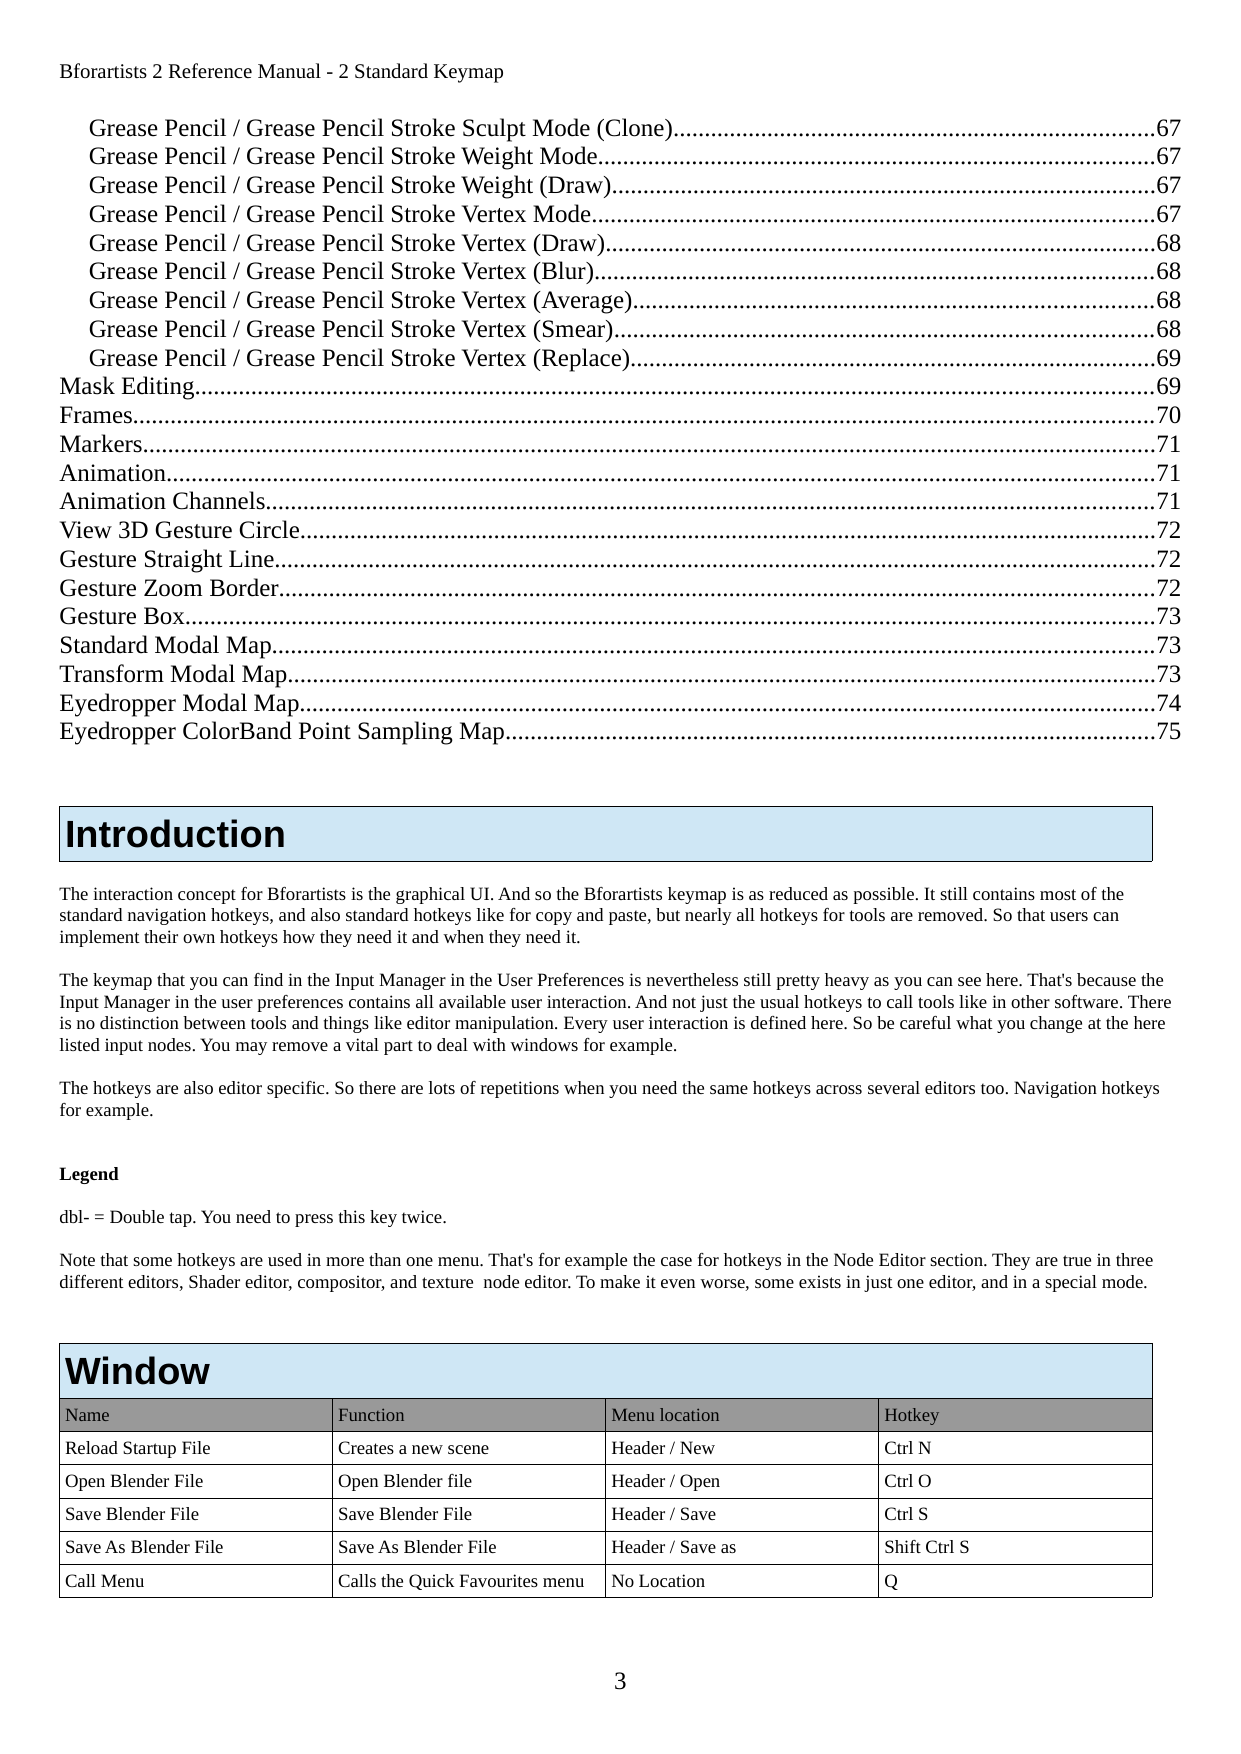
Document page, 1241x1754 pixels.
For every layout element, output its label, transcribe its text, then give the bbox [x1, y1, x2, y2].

text Grease Pencil / Grease Pencil Stroke Sculpt Mode (Clone) 67 [88, 113, 1181, 141]
table_cell Hotkey [879, 1399, 1152, 1431]
table_cell Header / New [606, 1432, 878, 1464]
text Grease Pencil / Grease Pencil Stroke Vertex (Average) 68 [88, 285, 1181, 314]
text The interaction concept for Bforartists is the graphical UI. And so the Bforartists keymap is as reduced as possible. It still contains most of the standard navigation hotkeys, and also standard hotkeys like for copy and paste, but nearly all hotkeys for tools are removed. So that users can implement their own hotkeys how they need it and when they need it. [59, 883, 1181, 947]
table_cell Q [879, 1565, 1152, 1597]
text Eyedropper Modal Map 74 [59, 688, 1181, 716]
table_cell Ctrl N [879, 1432, 1152, 1464]
text Markers 71 [59, 429, 1181, 458]
text Transform Modal Map 73 [59, 659, 1181, 688]
table_cell No Location [606, 1565, 878, 1597]
table_cell Header / Save [606, 1499, 878, 1531]
text The keymap that you can find in the Input Manager in the User Preferences is nevertheless still pretty heavy as you can see here. That's because the Input Manager in the user preferences contains all available user interaction. And not just the usual hotkeys to call tools like in other software. There is no distinction between tools and things like editor manipulation. Every user interaction is defined here. So be careful what you change at the here listed input nodes. You may remove a vital part to deal with windows for example. [59, 969, 1181, 1055]
table_cell Calls the Quick Favourites menu [333, 1565, 605, 1597]
table_cell Save Blender File [333, 1499, 605, 1531]
table_cell Call Menu [60, 1565, 332, 1597]
table_cell Function [333, 1399, 605, 1431]
table_cell Reload Startup File [60, 1432, 332, 1464]
table_cell Header / Open [606, 1465, 878, 1497]
table_cell Open Blender File [60, 1465, 332, 1497]
table_cell Save As Blender File [333, 1532, 605, 1564]
text Animation Channels 71 [59, 486, 1181, 515]
table_cell Ctrl S [879, 1499, 1152, 1531]
table_cell Ctrl O [879, 1465, 1152, 1497]
text Frames 70 [59, 400, 1181, 429]
table_cell Shift Ctrl S [879, 1532, 1152, 1564]
text Animation 71 [59, 458, 1181, 486]
text Note that some hotkeys are used in more than one menu. That's for example the case for hotkeys in the Node Editor section. They are true in three different editors, Shader editor, compositor, and texture node editor. To make it even worse, some exists in just one editor, and in a special mode. [59, 1249, 1181, 1292]
table_cell Header / Save as [606, 1532, 878, 1564]
text Mask Editing 69 [59, 371, 1181, 400]
text Eyedropper ColorBand Point Sampling Map 75 [59, 716, 1181, 745]
table_header Introduction [60, 807, 1152, 861]
text View 3D Gesture Circle 72 [59, 515, 1181, 544]
table_cell Save Blender File [60, 1499, 332, 1531]
text Grease Pencil / Grease Pencil Stroke Weight Mode 67 [88, 141, 1181, 170]
text Grease Pencil / Grease Pencil Stroke Vertex (Smear) 68 [88, 314, 1181, 343]
table_header Window [60, 1344, 1152, 1398]
table_cell Save As Blender File [60, 1532, 332, 1564]
text Gesture Zoom Border 72 [59, 573, 1181, 601]
text Grease Pencil / Grease Pencil Stroke Vertex (Blur) 68 [88, 256, 1181, 285]
text dbl- = Double tap. You need to press this key twice. [59, 1206, 1181, 1228]
text Grease Pencil / Grease Pencil Stroke Vertex (Draw) 68 [88, 228, 1181, 256]
table_cell Creates a new scene [333, 1432, 605, 1464]
table_cell Name [60, 1399, 332, 1431]
text Grease Pencil / Grease Pencil Stroke Vertex Mode 67 [88, 199, 1181, 228]
text Grease Pencil / Grease Pencil Stroke Vertex (Replace) 69 [88, 343, 1181, 371]
text The hotkeys are also editor specific. So there are lots of repetitions when you need the same hotkeys across several editors too. Navigation hotkeys for example. [59, 1077, 1181, 1120]
table_cell Open Blender file [333, 1465, 605, 1497]
text Legend [59, 1163, 1181, 1185]
text Grease Pencil / Grease Pencil Stroke Weight (Draw) 67 [88, 170, 1181, 199]
table_cell Menu location [606, 1399, 878, 1431]
text Gesture Box 73 [59, 601, 1181, 630]
text Standard Modal Map 73 [59, 630, 1181, 659]
text Gesture Straight Line 72 [59, 544, 1181, 573]
